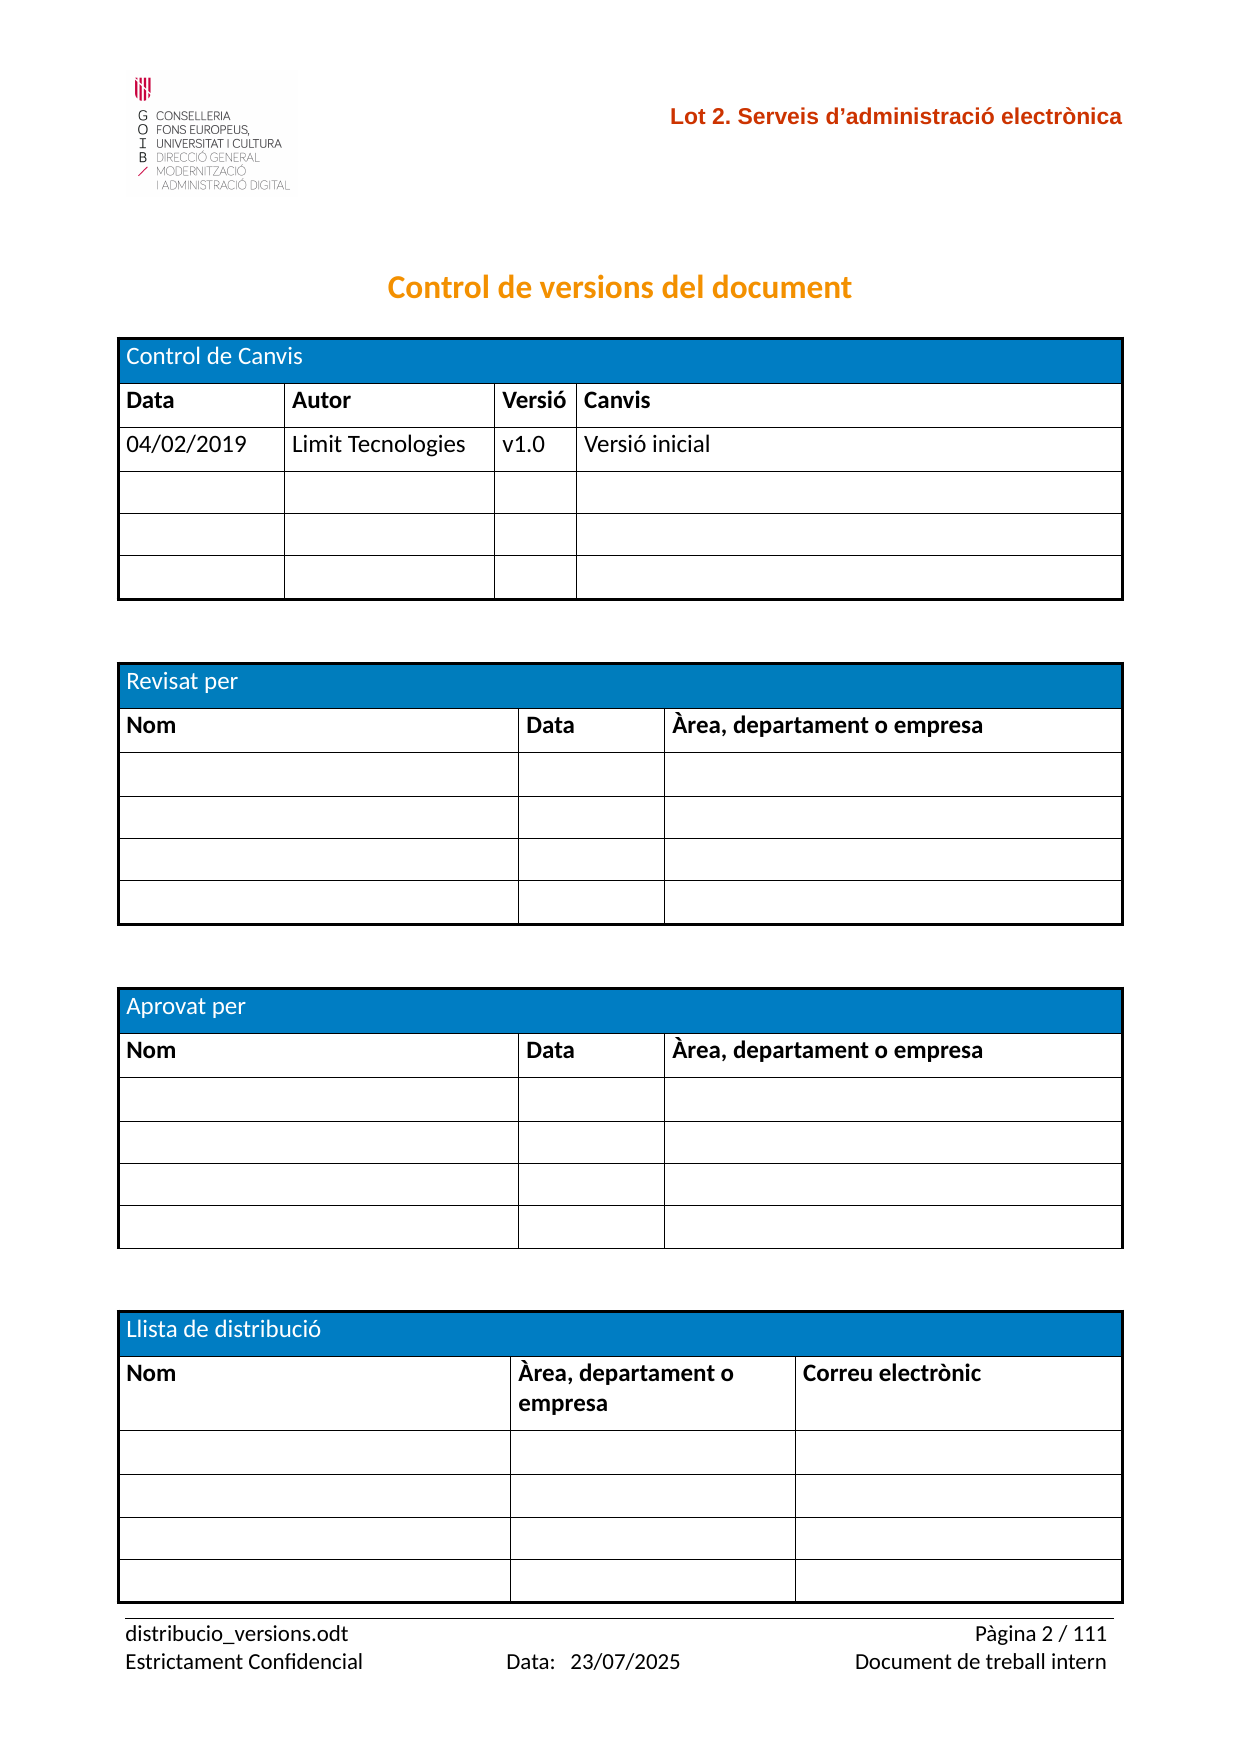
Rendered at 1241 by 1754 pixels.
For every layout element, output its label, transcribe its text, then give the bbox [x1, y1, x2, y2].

table_cell [519, 1164, 664, 1205]
table_cell Nom [120, 709, 518, 752]
table_cell [665, 839, 1121, 880]
table_cell Nom [120, 1357, 510, 1430]
table_cell [511, 1560, 795, 1601]
table_cell [511, 1431, 795, 1474]
table_cell [120, 839, 518, 880]
table_cell [120, 1164, 518, 1205]
table_cell [120, 1431, 510, 1474]
table_cell v1.0 [495, 428, 576, 471]
table_cell [120, 472, 284, 513]
table_cell [577, 514, 1121, 555]
table_cell [120, 797, 518, 838]
table_cell [495, 514, 576, 555]
table_cell [577, 556, 1121, 597]
table_cell Autor [285, 384, 494, 427]
table_cell Data [120, 384, 284, 427]
table_cell Àrea, departament o empresa [665, 709, 1121, 752]
table_cell [796, 1431, 1121, 1474]
table_cell [285, 514, 494, 555]
table_cell Limit Tecnologies [285, 428, 494, 471]
table_cell Correu electrònic [796, 1357, 1121, 1430]
table_cell 04/02/2019 [120, 428, 284, 471]
table_cell [120, 1518, 510, 1559]
table_cell Versió inicial [577, 428, 1121, 471]
table_cell [519, 839, 664, 880]
table_cell Àrea, departament o empresa [665, 1034, 1121, 1077]
table_cell Data [519, 709, 664, 752]
table_cell [495, 472, 576, 513]
table_cell [120, 881, 518, 922]
table_cell [120, 556, 284, 597]
table_cell [665, 753, 1121, 796]
table_cell [285, 556, 494, 597]
table_cell [796, 1475, 1121, 1517]
table_cell [665, 1206, 1121, 1247]
table_cell Nom [120, 1034, 518, 1077]
subtitle Control de versions del document [118, 266, 1122, 307]
table_cell Versió [495, 384, 576, 427]
table_cell [519, 1206, 664, 1247]
table_cell [665, 1078, 1121, 1121]
table_cell [120, 753, 518, 796]
table_cell Canvis [577, 384, 1121, 427]
table_cell [519, 1078, 664, 1121]
table_cell [120, 1078, 518, 1121]
table_cell Data [519, 1034, 664, 1077]
table_cell [665, 881, 1121, 922]
table_cell Àrea, departament o empresa [511, 1357, 795, 1430]
table_cell [285, 472, 494, 513]
table_cell [120, 1122, 518, 1163]
table_cell [495, 556, 576, 597]
table_cell [665, 797, 1121, 838]
table_cell [796, 1560, 1121, 1601]
table_cell [511, 1518, 795, 1559]
table_cell [511, 1475, 795, 1517]
table_cell [120, 1475, 510, 1517]
table_header Aprovat per [120, 990, 1121, 1033]
table_cell [665, 1122, 1121, 1163]
table_cell [519, 881, 664, 922]
table_cell [665, 1164, 1121, 1205]
table_cell [796, 1518, 1121, 1559]
table_cell [120, 1206, 518, 1247]
table_header Llista de distribució [120, 1313, 1121, 1356]
table_cell [120, 1560, 510, 1601]
table_header Revisat per [120, 665, 1121, 708]
table_cell [519, 753, 664, 796]
picture [126, 70, 299, 197]
table_cell [577, 472, 1121, 513]
table_cell [120, 514, 284, 555]
table_cell [519, 1122, 664, 1163]
table_cell [519, 797, 664, 838]
table_header Control de Canvis [120, 340, 1121, 383]
